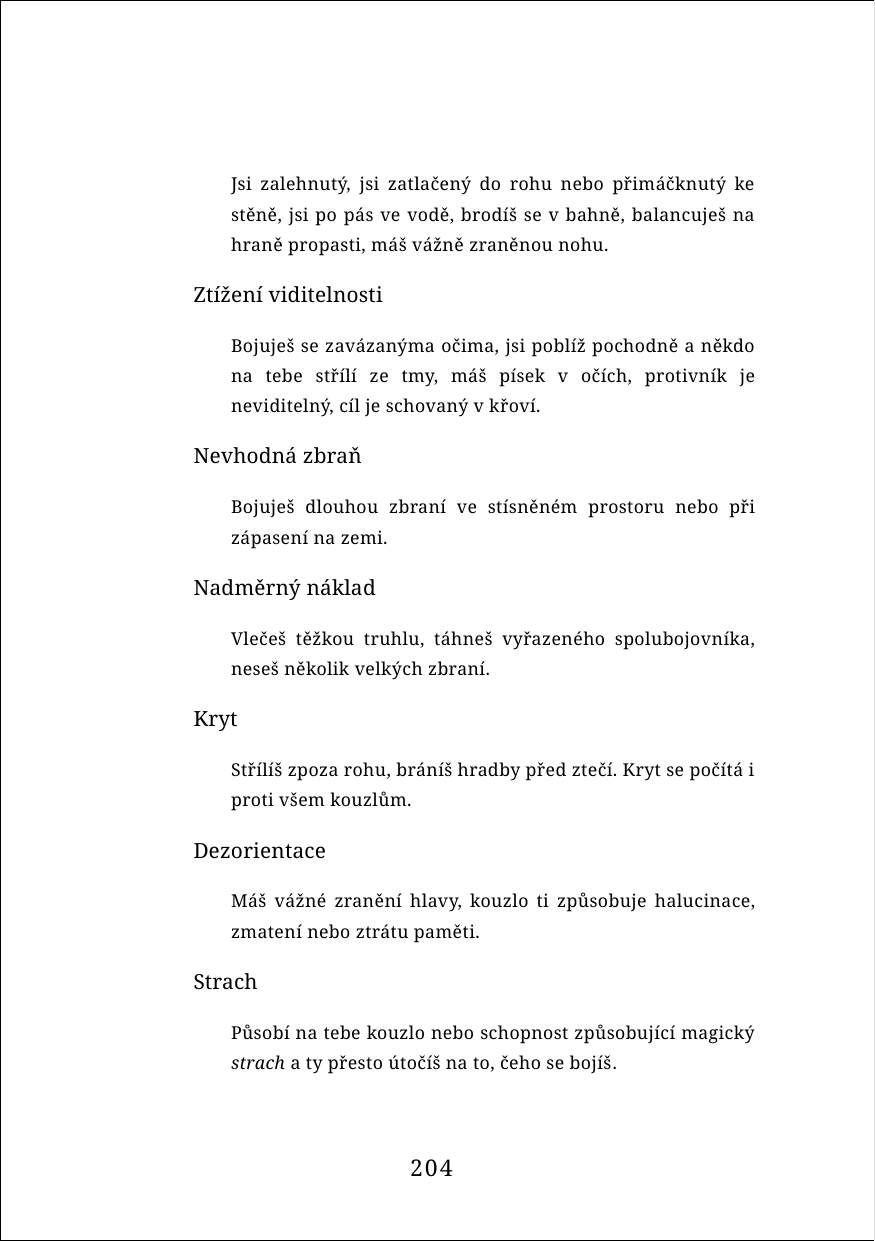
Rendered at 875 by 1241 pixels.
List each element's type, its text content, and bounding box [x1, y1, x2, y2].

list Dezorientace [156, 836, 756, 864]
list Ztížení viditelnosti [156, 280, 756, 308]
list Bojuješ dlouhou zbraní ve stísněném prostoru nebo při zápasení na zemi. [193, 495, 756, 549]
list Střílíš zpoza rohu, bráníš hradby před ztečí. Kryt se počítá i proti všem kouzlům. [193, 758, 756, 812]
list Nevhodná zbraň [156, 442, 756, 470]
list Kryt [156, 704, 756, 733]
list Strach [156, 967, 756, 996]
list Jsi zalehnutý, jsi zatlačený do rohu nebo přimáčknutý ke stěně, jsi po pás ve vodě, brodíš se v bahně, balancuješ na hraně propasti, máš vážně zraněnou nohu. [193, 172, 756, 256]
list Vlečeš těžkou truhlu, táhneš vyřazeného spolubojovníka, neseš několik velkých zbraní. [193, 626, 756, 681]
list Máš vážné zranění hlavy, kouzlo ti způsobuje halucinace, zmatení nebo ztrátu paměti. [193, 889, 756, 943]
list Působí na tebe kouzlo nebo schopnost způsobující magický strach a ty přesto útočíš na to, čeho se bojíš. [193, 1020, 756, 1075]
list Bojuješ se zavázanýma očima, jsi poblíž pochodně a někdo na tebe střílí ze tmy, máš písek v očích, protivník je neviditelný, cíl je schovaný v křoví. [193, 333, 756, 418]
list Nadměrný náklad [156, 573, 756, 601]
